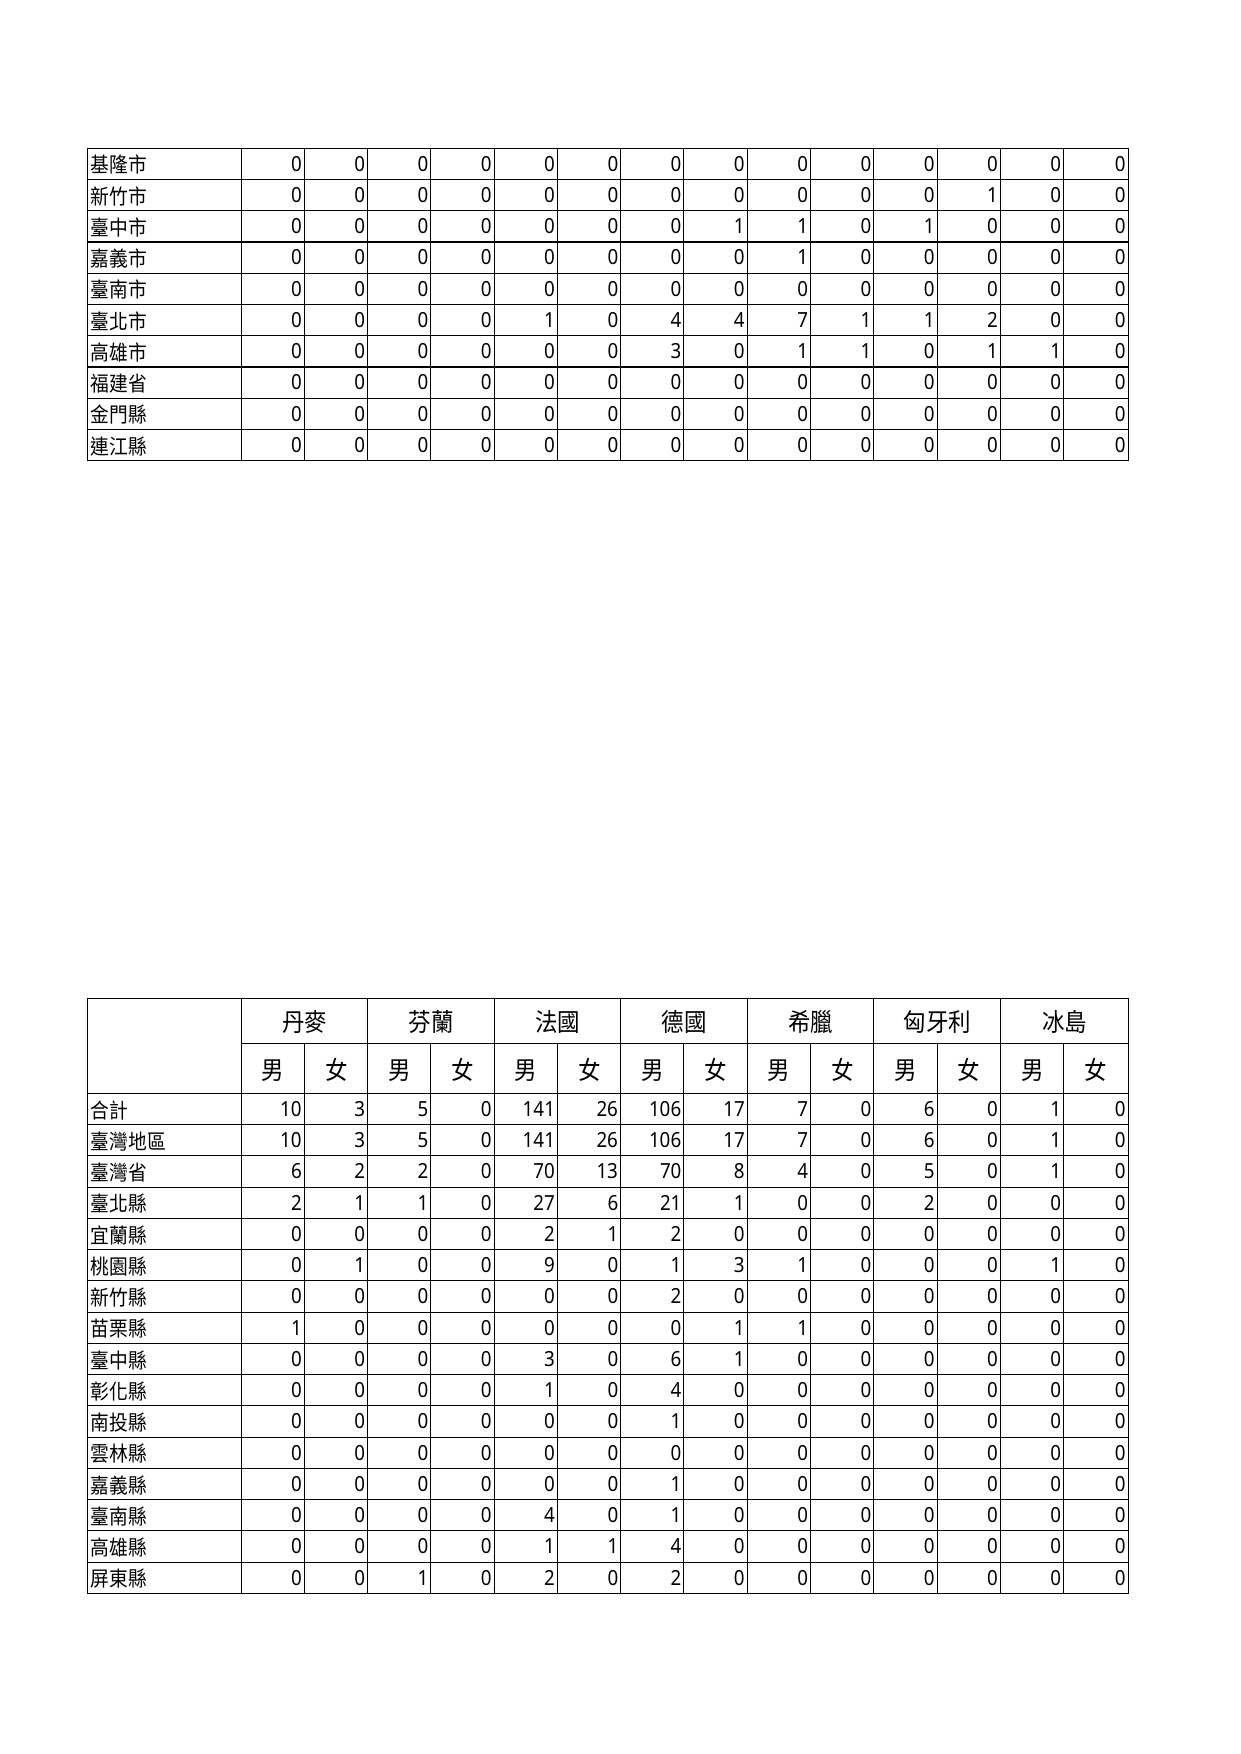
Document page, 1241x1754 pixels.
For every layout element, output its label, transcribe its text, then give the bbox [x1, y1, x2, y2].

table_cell 高雄縣 [88, 1531, 241, 1562]
table_cell 0 [684, 1438, 747, 1468]
table_cell 0 [368, 430, 430, 460]
table_header 芬蘭 [368, 999, 494, 1043]
table_cell 男 [495, 1044, 557, 1093]
table_cell 1 [305, 1188, 367, 1218]
table_cell 0 [368, 1500, 430, 1530]
table_cell 0 [874, 1281, 937, 1312]
table_cell 女 [558, 1044, 620, 1093]
table_cell 1 [684, 1313, 747, 1343]
table_cell 0 [305, 180, 367, 210]
table_cell 0 [938, 1125, 1000, 1155]
table_cell 0 [938, 1469, 1000, 1499]
table_cell 0 [811, 1219, 873, 1249]
table_cell 3 [495, 1344, 557, 1374]
table_cell 臺中市 [88, 211, 241, 241]
table_cell 0 [938, 1500, 1000, 1530]
table_cell 0 [368, 1469, 430, 1499]
table_cell 0 [748, 1406, 810, 1437]
table_cell 0 [242, 274, 304, 304]
table_cell 0 [748, 1375, 810, 1405]
table_cell 0 [242, 180, 304, 210]
table_cell 0 [1064, 399, 1128, 429]
table_cell 0 [431, 1219, 494, 1249]
table_cell 0 [1064, 1219, 1128, 1249]
table_cell 0 [305, 211, 367, 241]
table_cell 0 [558, 1438, 620, 1468]
table_cell 0 [495, 399, 557, 429]
table_cell 1 [748, 336, 810, 366]
table_cell 苗栗縣 [88, 1313, 241, 1343]
table_cell 0 [242, 1438, 304, 1468]
table_cell 0 [684, 1281, 747, 1312]
table_cell 3 [305, 1125, 367, 1155]
table_cell 0 [495, 1469, 557, 1499]
table_cell 9 [495, 1250, 557, 1280]
table_cell 17 [684, 1125, 747, 1155]
table_cell 6 [621, 1344, 683, 1374]
table_cell 0 [621, 399, 683, 429]
table_cell 男 [368, 1044, 430, 1093]
table_cell 0 [305, 243, 367, 273]
table_cell 0 [305, 305, 367, 335]
table_cell 1 [495, 1375, 557, 1405]
table_cell 0 [874, 1500, 937, 1530]
table_cell 0 [368, 274, 430, 304]
table_cell 0 [621, 180, 683, 210]
table_cell 0 [748, 1188, 810, 1218]
table_cell 新竹市 [88, 180, 241, 210]
table_cell 0 [748, 1563, 810, 1593]
table_cell 0 [684, 180, 747, 210]
table_cell 0 [938, 1094, 1000, 1124]
table_cell 0 [1001, 1313, 1063, 1343]
table_cell 1 [621, 1250, 683, 1280]
table_cell 0 [368, 180, 430, 210]
table_cell 0 [431, 1406, 494, 1437]
table_cell 0 [431, 368, 494, 398]
table_cell 0 [1001, 1563, 1063, 1593]
table_cell 3 [684, 1250, 747, 1280]
table_cell 0 [938, 368, 1000, 398]
table_cell 0 [1064, 1531, 1128, 1562]
table_cell 0 [874, 1313, 937, 1343]
table_cell 0 [1064, 1500, 1128, 1530]
table_cell 連江縣 [88, 430, 241, 460]
table_cell 0 [558, 1375, 620, 1405]
table_cell 0 [242, 336, 304, 366]
table_cell 5 [874, 1156, 937, 1187]
table_cell 2 [305, 1156, 367, 1187]
table_cell 基隆市 [88, 149, 241, 179]
table_cell 0 [431, 305, 494, 335]
table_cell 0 [1064, 243, 1128, 273]
table_cell 7 [748, 1094, 810, 1124]
table_cell 女 [1064, 1044, 1128, 1093]
table_cell 男 [1001, 1044, 1063, 1093]
table_cell 2 [874, 1188, 937, 1218]
table_cell 0 [811, 1406, 873, 1437]
table_cell 0 [748, 368, 810, 398]
table_cell 0 [684, 1531, 747, 1562]
table_cell 0 [305, 1438, 367, 1468]
table_cell 0 [684, 243, 747, 273]
table_header 希臘 [748, 999, 873, 1043]
table_cell 0 [874, 399, 937, 429]
table_cell 0 [1064, 1344, 1128, 1374]
table_cell 0 [1064, 1563, 1128, 1593]
table_cell 0 [495, 1406, 557, 1437]
table_cell 0 [368, 149, 430, 179]
table_cell 0 [938, 243, 1000, 273]
table_cell 141 [495, 1094, 557, 1124]
table_cell 0 [811, 1469, 873, 1499]
table_cell 0 [874, 430, 937, 460]
table_cell 0 [748, 1469, 810, 1499]
table_cell 0 [684, 399, 747, 429]
table_cell 0 [495, 180, 557, 210]
table_cell 0 [495, 368, 557, 398]
table_cell 0 [431, 1469, 494, 1499]
table_cell 1 [1001, 336, 1063, 366]
table_cell 0 [1064, 211, 1128, 241]
table_cell 臺北市 [88, 305, 241, 335]
table_cell 0 [431, 336, 494, 366]
table_header 德國 [621, 999, 747, 1043]
table_cell 0 [1001, 1375, 1063, 1405]
table_cell 0 [368, 1531, 430, 1562]
table_cell 0 [242, 1500, 304, 1530]
table_header [88, 999, 241, 1093]
table_cell 0 [874, 149, 937, 179]
table_cell 0 [938, 1188, 1000, 1218]
table_cell 0 [558, 180, 620, 210]
table_cell 0 [431, 1281, 494, 1312]
table_cell 嘉義市 [88, 243, 241, 273]
table_cell 0 [811, 1563, 873, 1593]
table_cell 0 [431, 399, 494, 429]
table_cell 0 [874, 1406, 937, 1437]
table_cell 17 [684, 1094, 747, 1124]
table_cell 0 [368, 399, 430, 429]
table_cell 1 [1001, 1156, 1063, 1187]
table_cell 0 [431, 274, 494, 304]
table_cell 0 [874, 274, 937, 304]
table_cell 0 [748, 1531, 810, 1562]
table_cell 彰化縣 [88, 1375, 241, 1405]
table_cell 0 [242, 243, 304, 273]
table_cell 南投縣 [88, 1406, 241, 1437]
table_cell 1 [242, 1313, 304, 1343]
table_cell 0 [368, 1406, 430, 1437]
table_cell 新竹縣 [88, 1281, 241, 1312]
table_cell 0 [874, 1469, 937, 1499]
table_cell 屏東縣 [88, 1563, 241, 1593]
table_cell 2 [621, 1281, 683, 1312]
table_cell 0 [811, 180, 873, 210]
table_cell 雲林縣 [88, 1438, 241, 1468]
table_cell 3 [621, 336, 683, 366]
table_cell 0 [305, 1500, 367, 1530]
table_cell 1 [938, 336, 1000, 366]
table_cell 0 [684, 1375, 747, 1405]
table_cell 0 [874, 336, 937, 366]
table_cell 2 [368, 1156, 430, 1187]
table_cell 0 [811, 211, 873, 241]
table_cell 0 [811, 1125, 873, 1155]
table_cell 10 [242, 1094, 304, 1124]
table_cell 0 [811, 1156, 873, 1187]
table_cell 0 [1064, 149, 1128, 179]
table_cell 0 [495, 211, 557, 241]
table_cell 0 [621, 430, 683, 460]
table_cell 0 [621, 274, 683, 304]
table_cell 0 [558, 1281, 620, 1312]
table_cell 6 [874, 1125, 937, 1155]
table_cell 0 [305, 1406, 367, 1437]
table_header 冰島 [1001, 999, 1128, 1043]
table_cell 1 [874, 305, 937, 335]
table_cell 福建省 [88, 368, 241, 398]
table_cell 0 [621, 1438, 683, 1468]
table_cell 6 [874, 1094, 937, 1124]
table_cell 4 [748, 1156, 810, 1187]
table_cell 2 [242, 1188, 304, 1218]
table_cell 0 [1001, 368, 1063, 398]
table_cell 0 [811, 399, 873, 429]
table_cell 0 [368, 1250, 430, 1280]
table_cell 0 [1001, 1281, 1063, 1312]
table_cell 0 [684, 430, 747, 460]
table_cell 女 [684, 1044, 747, 1093]
table_cell 0 [811, 274, 873, 304]
table_cell 0 [558, 1250, 620, 1280]
table_cell 0 [368, 1438, 430, 1468]
table_cell 6 [242, 1156, 304, 1187]
table_cell 0 [558, 1344, 620, 1374]
table_cell 男 [874, 1044, 937, 1093]
table_cell 0 [305, 1469, 367, 1499]
table_cell 臺南縣 [88, 1500, 241, 1530]
table_cell 0 [242, 305, 304, 335]
table_cell 0 [305, 399, 367, 429]
table_cell 0 [431, 1563, 494, 1593]
table_cell 0 [495, 149, 557, 179]
table_cell 1 [1001, 1250, 1063, 1280]
table_cell 0 [1064, 274, 1128, 304]
table_cell 5 [368, 1125, 430, 1155]
table_cell 0 [1001, 1469, 1063, 1499]
table_cell 0 [874, 1563, 937, 1593]
table_cell 0 [368, 1281, 430, 1312]
table_cell 0 [558, 1313, 620, 1343]
table_cell 0 [811, 1375, 873, 1405]
table_cell 0 [242, 211, 304, 241]
table_cell 嘉義縣 [88, 1469, 241, 1499]
table_cell 0 [1064, 1375, 1128, 1405]
table_cell 0 [1001, 1188, 1063, 1218]
table_header 匈牙利 [874, 999, 1000, 1043]
table_cell 0 [368, 1344, 430, 1374]
table_cell 0 [1001, 211, 1063, 241]
table_cell 合計 [88, 1094, 241, 1124]
table_cell 桃園縣 [88, 1250, 241, 1280]
table_cell 0 [938, 1438, 1000, 1468]
table_cell 0 [748, 274, 810, 304]
table_cell 0 [1064, 336, 1128, 366]
table_cell 0 [1064, 180, 1128, 210]
table_cell 0 [1064, 1250, 1128, 1280]
table_cell 1 [684, 1188, 747, 1218]
table_cell 0 [811, 149, 873, 179]
table_cell 4 [684, 305, 747, 335]
table_cell 0 [558, 1563, 620, 1593]
table_cell 0 [621, 211, 683, 241]
table_cell 0 [811, 430, 873, 460]
table_cell 0 [938, 1313, 1000, 1343]
table_cell 0 [1064, 1469, 1128, 1499]
table_cell 0 [368, 1219, 430, 1249]
table_cell 0 [938, 1531, 1000, 1562]
table_cell 0 [1064, 1125, 1128, 1155]
table_cell 0 [684, 149, 747, 179]
table_cell 0 [938, 149, 1000, 179]
table_cell 0 [684, 1406, 747, 1437]
table_cell 0 [495, 1313, 557, 1343]
table_cell 1 [1001, 1094, 1063, 1124]
table_cell 0 [1001, 1219, 1063, 1249]
table_cell 0 [938, 399, 1000, 429]
table_cell 0 [938, 1375, 1000, 1405]
table_cell 0 [684, 368, 747, 398]
table_cell 6 [558, 1188, 620, 1218]
table_cell 0 [1001, 430, 1063, 460]
table_cell 0 [305, 430, 367, 460]
table_cell 0 [938, 274, 1000, 304]
table_cell 0 [1001, 305, 1063, 335]
table_cell 0 [938, 1563, 1000, 1593]
table_cell 0 [431, 1125, 494, 1155]
table_cell 141 [495, 1125, 557, 1155]
table_cell 臺中縣 [88, 1344, 241, 1374]
table_cell 2 [495, 1563, 557, 1593]
table_cell 1 [621, 1406, 683, 1437]
table_cell 2 [621, 1219, 683, 1249]
table_cell 0 [748, 1500, 810, 1530]
table_cell 1 [684, 1344, 747, 1374]
table_cell 0 [874, 1219, 937, 1249]
table_cell 0 [368, 1313, 430, 1343]
table_cell 0 [242, 1344, 304, 1374]
table_cell 0 [558, 305, 620, 335]
table_cell 0 [431, 1500, 494, 1530]
table_cell 0 [431, 211, 494, 241]
table_cell 0 [495, 430, 557, 460]
table_cell 26 [558, 1094, 620, 1124]
table_cell 0 [242, 1406, 304, 1437]
table_cell 0 [938, 1281, 1000, 1312]
table_cell 1 [684, 211, 747, 241]
table_cell 0 [1001, 1406, 1063, 1437]
table_cell 0 [558, 1500, 620, 1530]
table_cell 0 [1064, 305, 1128, 335]
table_cell 70 [495, 1156, 557, 1187]
table_cell 0 [874, 180, 937, 210]
table_cell 0 [558, 1469, 620, 1499]
table_cell 0 [242, 1531, 304, 1562]
table_cell 1 [748, 243, 810, 273]
table_header 丹麥 [242, 999, 367, 1043]
table_cell 男 [748, 1044, 810, 1093]
table_cell 0 [1064, 1313, 1128, 1343]
table_cell 0 [242, 430, 304, 460]
table_cell 0 [811, 1500, 873, 1530]
table_cell 0 [748, 1344, 810, 1374]
table_cell 1 [495, 1531, 557, 1562]
table_cell 0 [495, 1438, 557, 1468]
table_cell 5 [368, 1094, 430, 1124]
table_cell 0 [684, 1563, 747, 1593]
table_cell 1 [558, 1219, 620, 1249]
table_cell 4 [621, 305, 683, 335]
table_cell 1 [305, 1250, 367, 1280]
table_cell 1 [558, 1531, 620, 1562]
table_cell 0 [242, 1469, 304, 1499]
table_cell 0 [811, 1438, 873, 1468]
table_cell 0 [874, 1250, 937, 1280]
table_cell 0 [1001, 1438, 1063, 1468]
table_cell 金門縣 [88, 399, 241, 429]
table_cell 0 [1001, 1500, 1063, 1530]
table_cell 0 [811, 1281, 873, 1312]
table_cell 0 [748, 180, 810, 210]
table_cell 0 [684, 336, 747, 366]
table_cell 4 [621, 1375, 683, 1405]
table_cell 0 [558, 1406, 620, 1437]
table_cell 13 [558, 1156, 620, 1187]
table_cell 女 [938, 1044, 1000, 1093]
table_cell 21 [621, 1188, 683, 1218]
table_cell 0 [1064, 1156, 1128, 1187]
table_cell 0 [938, 430, 1000, 460]
table_cell 1 [1001, 1125, 1063, 1155]
table_cell 0 [305, 1375, 367, 1405]
table_cell 7 [748, 1125, 810, 1155]
table_cell 女 [811, 1044, 873, 1093]
table_cell 0 [874, 368, 937, 398]
table_cell 0 [242, 149, 304, 179]
table_cell 0 [431, 1438, 494, 1468]
table_cell 0 [305, 1281, 367, 1312]
table_cell 0 [431, 1313, 494, 1343]
table_cell 0 [1064, 1281, 1128, 1312]
table_cell 0 [1064, 430, 1128, 460]
table_cell 2 [495, 1219, 557, 1249]
table_cell 臺北縣 [88, 1188, 241, 1218]
table_cell 0 [1064, 1188, 1128, 1218]
table_cell 0 [811, 1250, 873, 1280]
table_cell 1 [748, 211, 810, 241]
table_cell 0 [431, 1375, 494, 1405]
table_cell 0 [1001, 1344, 1063, 1374]
table_cell 0 [1001, 274, 1063, 304]
table_cell 0 [368, 243, 430, 273]
table_cell 0 [431, 1156, 494, 1187]
table_cell 0 [305, 1313, 367, 1343]
table_cell 26 [558, 1125, 620, 1155]
table_cell 0 [431, 149, 494, 179]
table_cell 0 [811, 1344, 873, 1374]
table_cell 臺灣省 [88, 1156, 241, 1187]
table_cell 0 [558, 336, 620, 366]
table_cell 0 [874, 1375, 937, 1405]
table_cell 0 [938, 1250, 1000, 1280]
table_cell 8 [684, 1156, 747, 1187]
table_cell 0 [431, 1250, 494, 1280]
table_cell 0 [811, 1094, 873, 1124]
table_cell 1 [874, 211, 937, 241]
table_cell 0 [748, 1438, 810, 1468]
table_cell 0 [305, 274, 367, 304]
table_cell 高雄市 [88, 336, 241, 366]
table_cell 4 [495, 1500, 557, 1530]
table_cell 7 [748, 305, 810, 335]
table_cell 0 [1064, 1406, 1128, 1437]
table_cell 0 [242, 1375, 304, 1405]
table_cell 0 [748, 1281, 810, 1312]
table_cell 0 [558, 274, 620, 304]
table_cell 70 [621, 1156, 683, 1187]
table_cell 臺南市 [88, 274, 241, 304]
table_cell 0 [431, 243, 494, 273]
table_cell 0 [621, 149, 683, 179]
table_cell 0 [305, 1344, 367, 1374]
table_cell 0 [242, 399, 304, 429]
table_cell 0 [558, 149, 620, 179]
table_cell 4 [621, 1531, 683, 1562]
table_cell 0 [684, 1469, 747, 1499]
table_cell 0 [874, 1344, 937, 1374]
table_cell 1 [621, 1469, 683, 1499]
table_cell 0 [431, 1344, 494, 1374]
table_cell 0 [1001, 180, 1063, 210]
table_cell 女 [305, 1044, 367, 1093]
table_cell 0 [305, 149, 367, 179]
table_cell 0 [621, 243, 683, 273]
table_cell 3 [305, 1094, 367, 1124]
table_cell 0 [811, 368, 873, 398]
table_cell 0 [495, 274, 557, 304]
table_cell 男 [621, 1044, 683, 1093]
table_cell 0 [684, 1500, 747, 1530]
table_cell 1 [938, 180, 1000, 210]
table_cell 0 [1064, 1094, 1128, 1124]
table_cell 0 [748, 430, 810, 460]
table_cell 女 [431, 1044, 494, 1093]
table_cell 0 [242, 1219, 304, 1249]
table_cell 0 [938, 1344, 1000, 1374]
table_cell 0 [938, 1219, 1000, 1249]
table_cell 106 [621, 1094, 683, 1124]
table_cell 0 [495, 1281, 557, 1312]
table_cell 0 [368, 1375, 430, 1405]
table_cell 0 [558, 368, 620, 398]
table_cell 0 [305, 1531, 367, 1562]
table_cell 1 [748, 1250, 810, 1280]
table_cell 0 [431, 1094, 494, 1124]
table_cell 1 [368, 1188, 430, 1218]
table_cell 0 [1001, 1531, 1063, 1562]
table_cell 0 [242, 1563, 304, 1593]
table_cell 0 [368, 211, 430, 241]
table_cell 男 [242, 1044, 304, 1093]
table_cell 1 [368, 1563, 430, 1593]
table_cell 0 [431, 180, 494, 210]
table_cell 0 [938, 1406, 1000, 1437]
table_cell 2 [621, 1563, 683, 1593]
table_cell 0 [874, 1438, 937, 1468]
table_cell 0 [305, 1219, 367, 1249]
table_cell 0 [621, 368, 683, 398]
table_cell 0 [748, 399, 810, 429]
table_cell 0 [431, 1188, 494, 1218]
table_cell 1 [748, 1313, 810, 1343]
table_cell 0 [368, 305, 430, 335]
table_cell 0 [748, 1219, 810, 1249]
table_cell 0 [811, 243, 873, 273]
table_cell 0 [621, 1313, 683, 1343]
table_cell 臺灣地區 [88, 1125, 241, 1155]
table_cell 0 [1001, 399, 1063, 429]
table_cell 0 [431, 1531, 494, 1562]
table_cell 1 [495, 305, 557, 335]
table_cell 0 [1001, 243, 1063, 273]
table_cell 0 [1001, 149, 1063, 179]
table_cell 106 [621, 1125, 683, 1155]
table_cell 宜蘭縣 [88, 1219, 241, 1249]
table_cell 0 [495, 243, 557, 273]
table_cell 0 [431, 430, 494, 460]
table_cell 0 [242, 1281, 304, 1312]
table_cell 0 [305, 1563, 367, 1593]
table_cell 10 [242, 1125, 304, 1155]
table_cell 0 [305, 336, 367, 366]
table_cell 0 [684, 1219, 747, 1249]
table_cell 0 [368, 336, 430, 366]
table_cell 0 [874, 1531, 937, 1562]
table_cell 0 [368, 368, 430, 398]
table_cell 0 [305, 368, 367, 398]
table_cell 2 [938, 305, 1000, 335]
table_cell 0 [684, 274, 747, 304]
table_cell 0 [1064, 1438, 1128, 1468]
table_cell 0 [748, 149, 810, 179]
table_cell 0 [1064, 368, 1128, 398]
table_cell 0 [558, 211, 620, 241]
table_cell 0 [495, 336, 557, 366]
table_cell 0 [242, 1250, 304, 1280]
table_cell 0 [558, 399, 620, 429]
table_cell 0 [558, 243, 620, 273]
table_cell 0 [558, 430, 620, 460]
table_header 法國 [495, 999, 620, 1043]
table_cell 1 [811, 336, 873, 366]
table_cell 0 [811, 1188, 873, 1218]
table_cell 0 [242, 368, 304, 398]
table_cell 0 [811, 1531, 873, 1562]
table_cell 27 [495, 1188, 557, 1218]
table_cell 1 [621, 1500, 683, 1530]
table_cell 0 [811, 1313, 873, 1343]
table_cell 0 [938, 211, 1000, 241]
table_cell 1 [811, 305, 873, 335]
table_cell 0 [874, 243, 937, 273]
table_cell 0 [938, 1156, 1000, 1187]
